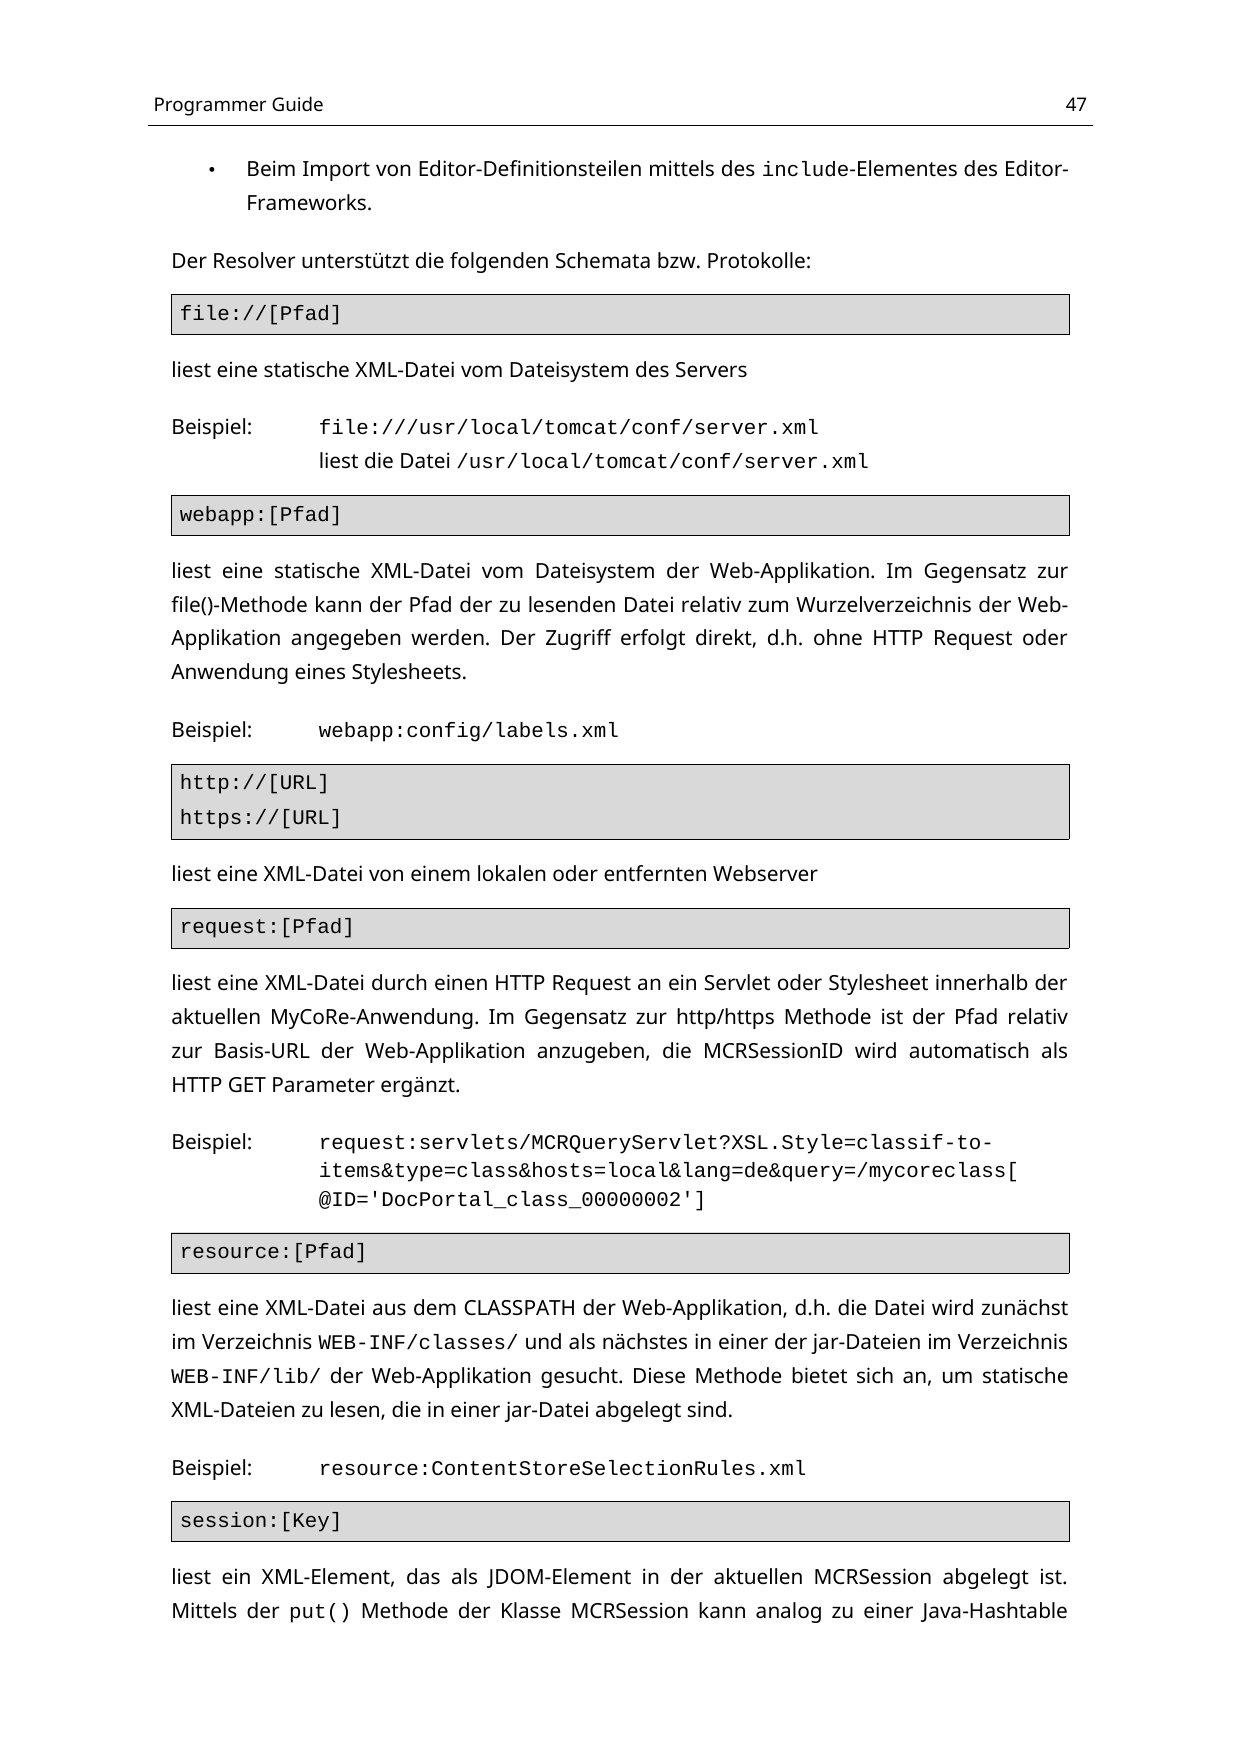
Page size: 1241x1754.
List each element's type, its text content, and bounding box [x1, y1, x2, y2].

text liest eine XML-Datei von einem lokalen oder entfernten Webserver [171, 859, 1069, 887]
text Der Resolver unterstützt die folgenden Schemata bzw. Protokolle: [171, 246, 1069, 274]
text resource:[Pfad] [172, 1234, 1069, 1273]
text liest eine statische XML-Datei vom Dateisystem des Servers [171, 355, 1069, 383]
text liest eine XML-Datei durch einen HTTP Request an ein Servlet oder Stylesheet innerhalb der aktuellen MyCoRe-Anwendung. Im Gegensatz zur http/https Methode ist der Pfad relativ zur Basis-URL der Web-Applikation anzugeben, die MCRSessionID wird automatisch als HTTP GET Parameter ergänzt. [171, 968, 1069, 1098]
text file://[Pfad] [172, 295, 1069, 334]
text Beispiel: webapp:config/labels.xml [171, 715, 1069, 743]
text liest eine XML-Datei aus dem CLASSPATH der Web-Applikation, d.h. die Datei wird zunächst im Verzeichnis WEB-INF/classes/ und als nächstes in einer der jar-Dateien im Verzeichnis WEB-INF/lib/ der Web-Applikation gesucht. Diese Methode bietet sich an, um statische XML-Dateien zu lesen, die in einer jar-Datei abgelegt sind. [171, 1293, 1069, 1423]
text liest ein XML-Element, das als JDOM-Element in der aktuellen MCRSession abgelegt ist. Mittels der put() Methode der Klasse MCRSession kann analog zu einer Java-Hashtable [171, 1562, 1069, 1624]
text https://[URL] [172, 799, 1069, 839]
text Beispiel: request:servlets/MCRQueryServlet?XSL.Style=classif-to- items&type=class&hosts=local&lang=de&query=/mycoreclass[ @ID='DocPortal_class_00000002'] [171, 1127, 1069, 1212]
text request:[Pfad] [172, 909, 1069, 948]
list Beim Import von Editor-Definitionsteilen mittels des include-Elementes des Editor-Frameworks. [209, 154, 1069, 217]
text http://[URL] [172, 765, 1069, 796]
text Beispiel: resource:ContentStoreSelectionRules.xml [171, 1453, 1069, 1481]
text session:[Key] [172, 1502, 1069, 1541]
text liest eine statische XML-Datei vom Dateisystem der Web-Applikation. Im Gegensatz zur file()-Methode kann der Pfad der zu lesenden Datei relativ zum Wurzelverzeichnis der Web-Applikation angegeben werden. Der Zugriff erfolgt direkt, d.h. ohne HTTP Request oder Anwendung eines Stylesheets. [171, 556, 1069, 686]
text Beispiel: file:///usr/local/tomcat/conf/server.xml liest die Datei /usr/local/tomcat/conf/server.xml [171, 412, 1069, 475]
text webapp:[Pfad] [172, 496, 1069, 535]
